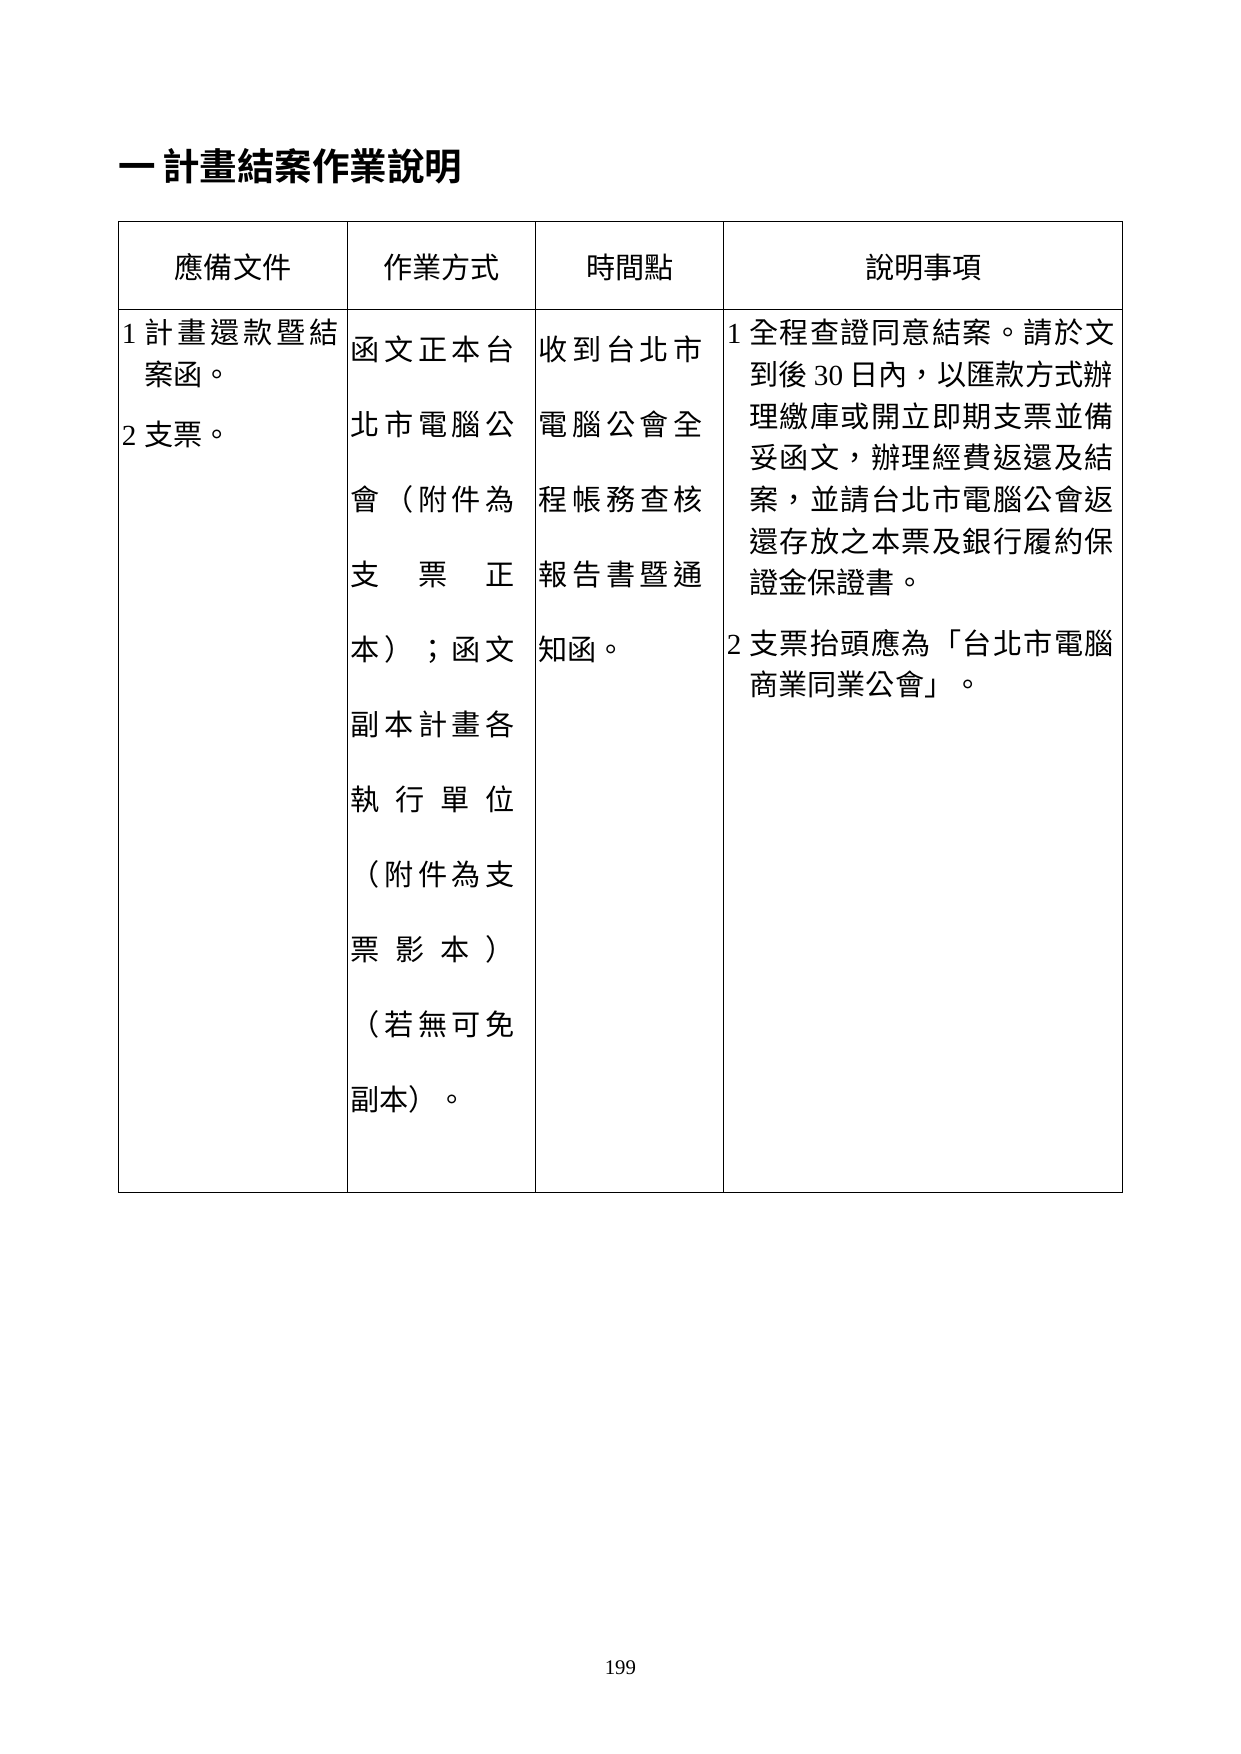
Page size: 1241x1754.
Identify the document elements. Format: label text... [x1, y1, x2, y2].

subtitle 計畫結案作業說明 [118, 127, 1122, 202]
table_cell 函文正本台北市電腦公會（附件為支票正本）；函文副本計畫各執行單位（附件為支票影本）（若無可免副本）。 [348, 310, 535, 1192]
table_cell 計畫還款暨結案函。 支票。 [119, 310, 347, 1192]
table_cell 收到台北市電腦公會全程帳務查核報告書暨通知函。 [536, 310, 723, 1192]
table_header 應備文件 [119, 222, 347, 309]
table_header 作業方式 [348, 222, 535, 309]
table_header 時間點 [536, 222, 723, 309]
table_header 說明事項 [724, 222, 1122, 309]
table_cell 全程查證同意結案。請於文到後30日內，以匯款方式辦理繳庫或開立即期支票並備妥函文，辦理經費返還及結案，並請台北市電腦公會返還存放之本票及銀行履約保證金保證書。 支票抬頭應為「台北市電腦商業同業公會」。 [724, 310, 1122, 1192]
